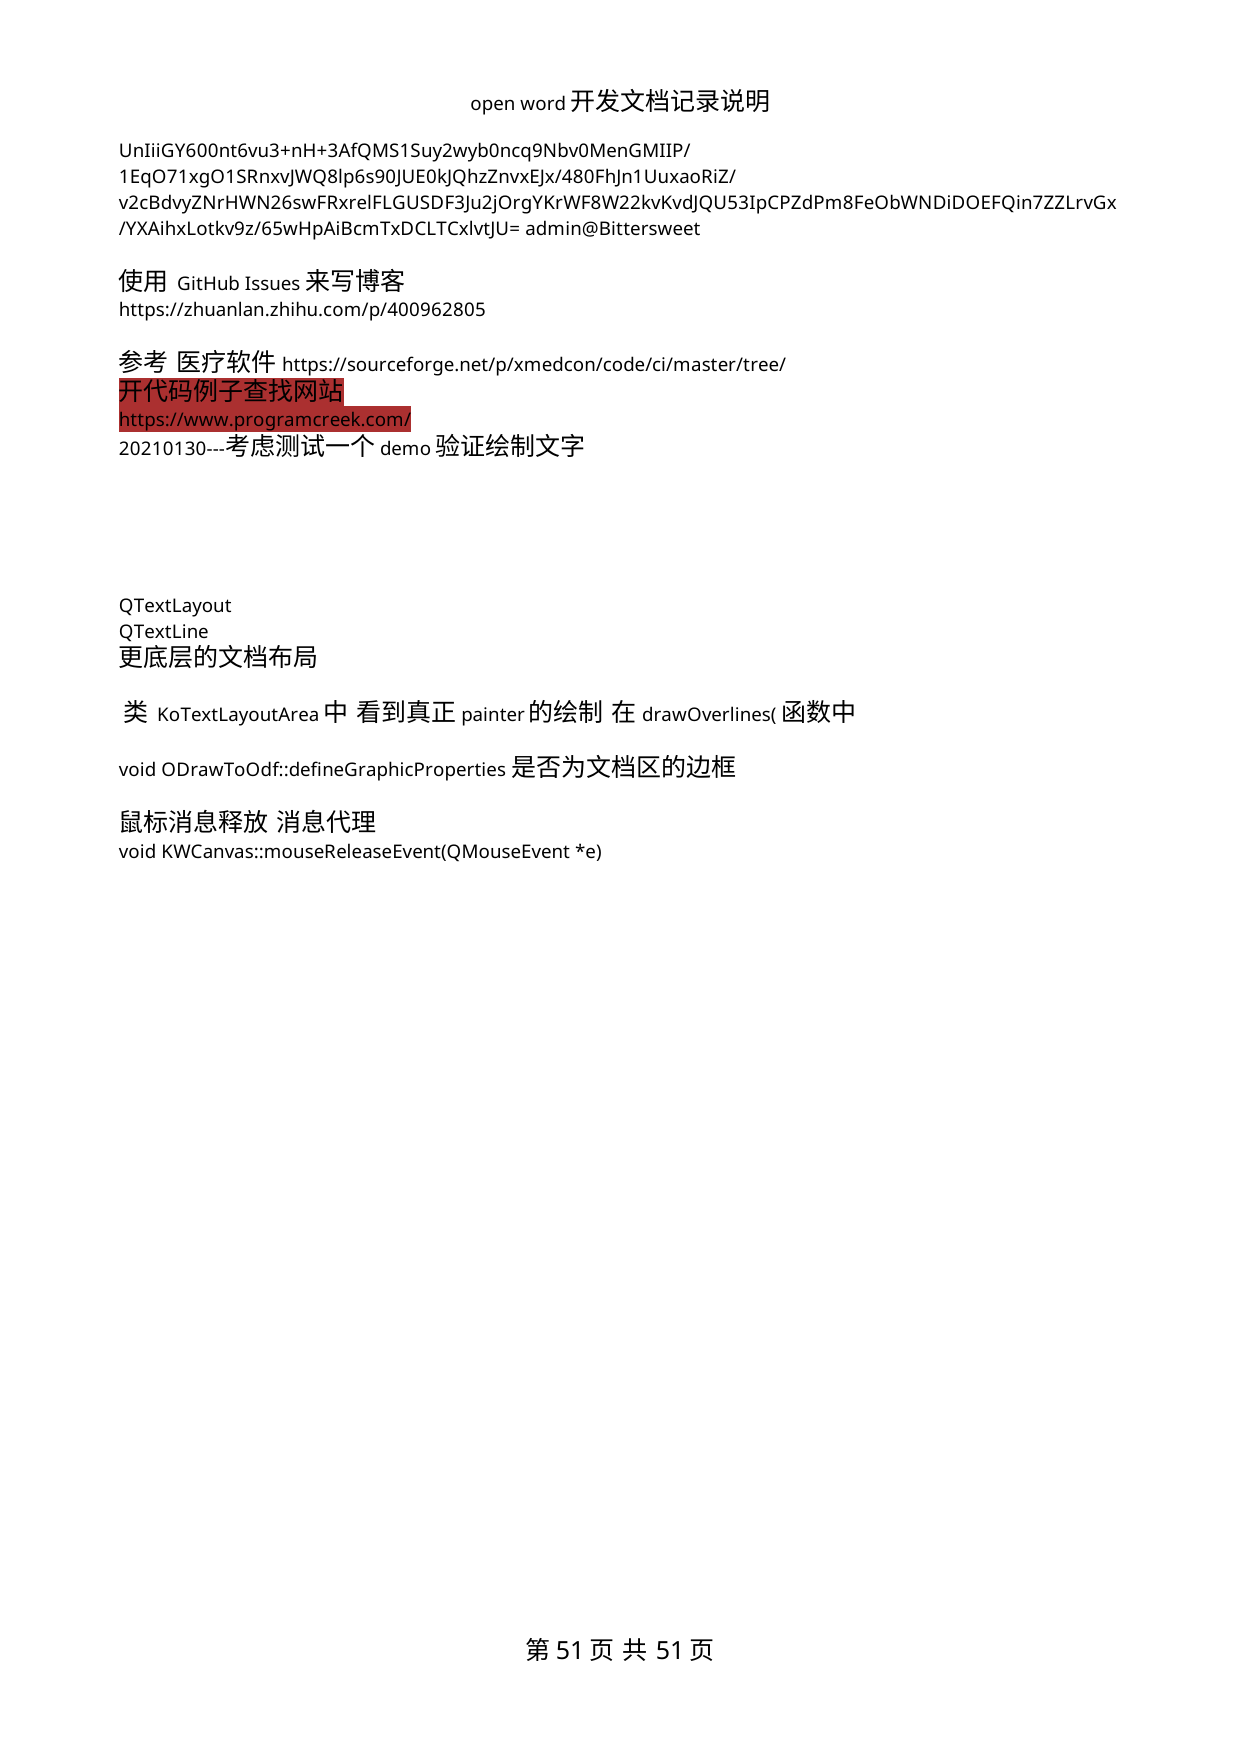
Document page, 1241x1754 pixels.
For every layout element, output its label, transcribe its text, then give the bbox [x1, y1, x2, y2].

text QTextLine [119, 618, 1121, 644]
text void KWCanvas::mouseReleaseEvent(QMouseEvent *e) [119, 838, 1121, 864]
text 更底层的文档布局 [119, 644, 1121, 673]
text 类 KoTextLayoutArea中 看到真正painter的绘制 在drawOverlines( 函数中 [119, 699, 1121, 728]
text 使用 GitHub Issues 来写博客 [119, 267, 1121, 296]
text https://zhuanlan.zhihu.com/p/400962805 [119, 296, 1121, 322]
text 开代码例子查找网站 [119, 377, 1121, 406]
text 鼠标消息释放 消息代理 [119, 809, 1121, 838]
text void ODrawToOdf::defineGraphicProperties 是否为文档区的边框 [119, 754, 1121, 783]
text 20210130---考虑测试一个demo验证绘制文字 [119, 432, 1121, 461]
text UnIiiGY600nt6vu3+nH+3AfQMS1Suy2wyb0ncq9Nbv0MenGMIIP/1EqO71xgO1SRnxvJWQ8lp6s90JUE0kJQhzZnvxEJx/480FhJn1UuxaoRiZ/v2cBdvyZNrHWN26swFRxrelFLGUSDF3Ju2jOrgYKrWF8W22kvKvdJQU53IpCPZdPm8FeObWNDiDOEFQin7ZZLrvGx/YXAihxLotkv9z/65wHpAiBcmTxDCLTCxlvtJU= admin@Bittersweet [119, 137, 1121, 241]
text https://www.programcreek.com/ [119, 406, 1121, 432]
text QTextLayout [119, 592, 1121, 618]
text 参考 医疗软件https://sourceforge.net/p/xmedcon/code/ci/master/tree/ [119, 348, 1121, 377]
